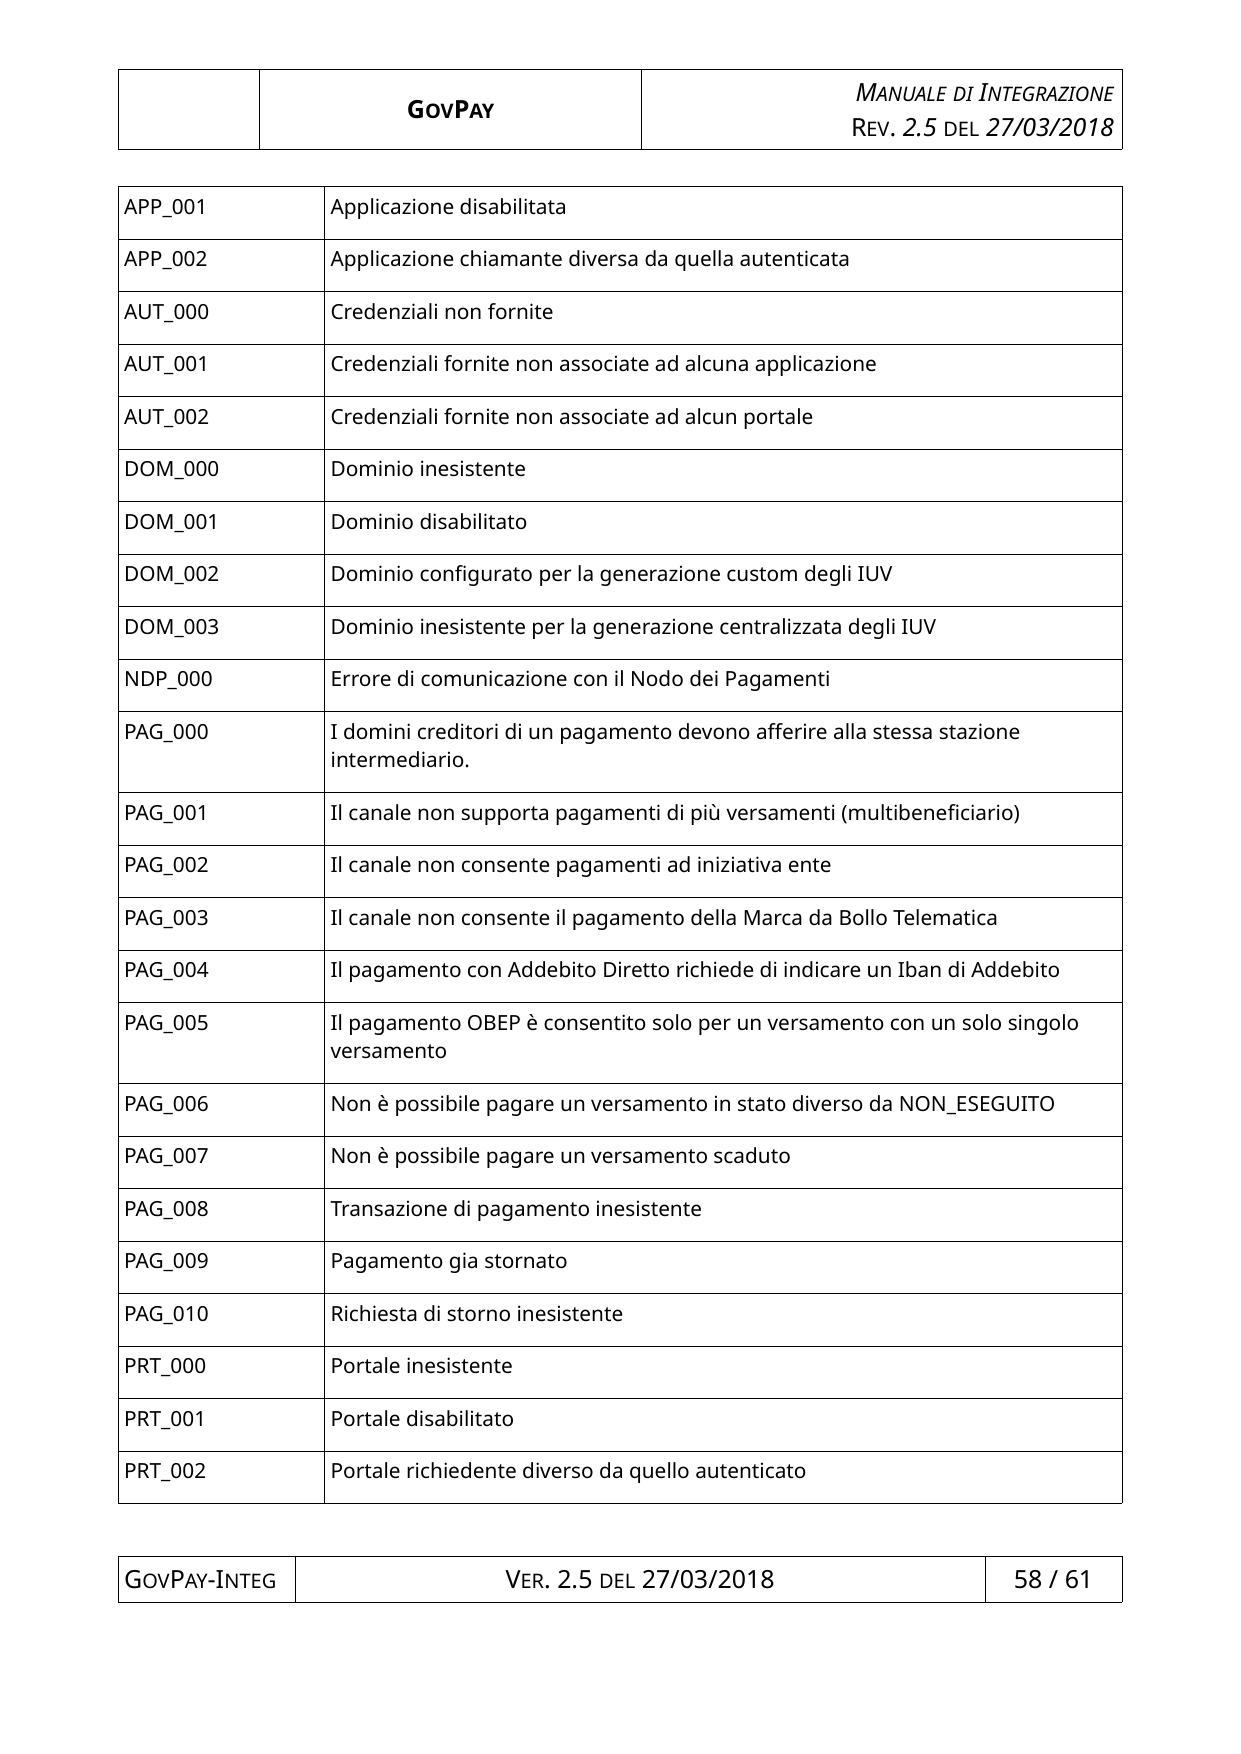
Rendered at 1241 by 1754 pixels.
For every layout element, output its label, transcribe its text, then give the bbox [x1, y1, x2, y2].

table_cell Credenziali fornite non associate ad alcun portale [325, 397, 1122, 449]
table_cell Dominio configurato per la generazione custom degli IUV [325, 555, 1122, 606]
table_cell DOM_000 [119, 450, 324, 501]
table_cell PAG_003 [119, 898, 324, 950]
table_cell Portale disabilitato [325, 1399, 1122, 1451]
table_cell PAG_002 [119, 846, 324, 897]
table_cell Il canale non supporta pagamenti di più versamenti (multibeneficiario) [325, 793, 1122, 845]
table_cell PAG_000 [119, 712, 324, 792]
table_cell Transazione di pagamento inesistente [325, 1189, 1122, 1241]
table_cell I domini creditori di un pagamento devono afferire alla stessa stazione intermediario. [325, 712, 1122, 792]
table_cell PAG_005 [119, 1003, 324, 1083]
table_cell Non è possibile pagare un versamento in stato diverso da NON_ESEGUITO [325, 1084, 1122, 1136]
table_cell PAG_009 [119, 1242, 324, 1293]
table_cell Applicazione chiamante diversa da quella autenticata [325, 240, 1122, 291]
table_cell AUT_002 [119, 397, 324, 449]
table_cell Portale inesistente [325, 1347, 1122, 1398]
table_cell PAG_001 [119, 793, 324, 845]
table_cell AUT_000 [119, 292, 324, 344]
table_cell Credenziali fornite non associate ad alcuna applicazione [325, 345, 1122, 396]
table_cell AUT_001 [119, 345, 324, 396]
table_cell DOM_001 [119, 502, 324, 554]
table_cell Richiesta di storno inesistente [325, 1294, 1122, 1346]
table_cell Credenziali non fornite [325, 292, 1122, 344]
table_cell DOM_002 [119, 555, 324, 606]
table_cell PAG_010 [119, 1294, 324, 1346]
table_cell Il pagamento OBEP è consentito solo per un versamento con un solo singolo versamento [325, 1003, 1122, 1083]
table_cell Il canale non consente pagamenti ad iniziativa ente [325, 846, 1122, 897]
table_cell PAG_007 [119, 1137, 324, 1188]
table_cell PRT_001 [119, 1399, 324, 1451]
table_cell Dominio inesistente [325, 450, 1122, 501]
table_cell Errore di comunicazione con il Nodo dei Pagamenti [325, 660, 1122, 711]
table_cell PRT_002 [119, 1452, 324, 1503]
table_cell Il canale non consente il pagamento della Marca da Bollo Telematica [325, 898, 1122, 950]
table_cell PRT_000 [119, 1347, 324, 1398]
table_cell Dominio disabilitato [325, 502, 1122, 554]
table_cell Dominio inesistente per la generazione centralizzata degli IUV [325, 607, 1122, 659]
table_cell PAG_006 [119, 1084, 324, 1136]
table_cell Pagamento gia stornato [325, 1242, 1122, 1293]
table_cell PAG_008 [119, 1189, 324, 1241]
table_cell DOM_003 [119, 607, 324, 659]
table_cell Non è possibile pagare un versamento scaduto [325, 1137, 1122, 1188]
table_cell APP_001 [119, 187, 324, 239]
table_cell APP_002 [119, 240, 324, 291]
table_cell Portale richiedente diverso da quello autenticato [325, 1452, 1122, 1503]
table_cell Il pagamento con Addebito Diretto richiede di indicare un Iban di Addebito [325, 951, 1122, 1002]
table_cell NDP_000 [119, 660, 324, 711]
table_cell PAG_004 [119, 951, 324, 1002]
table_cell Applicazione disabilitata [325, 187, 1122, 239]
